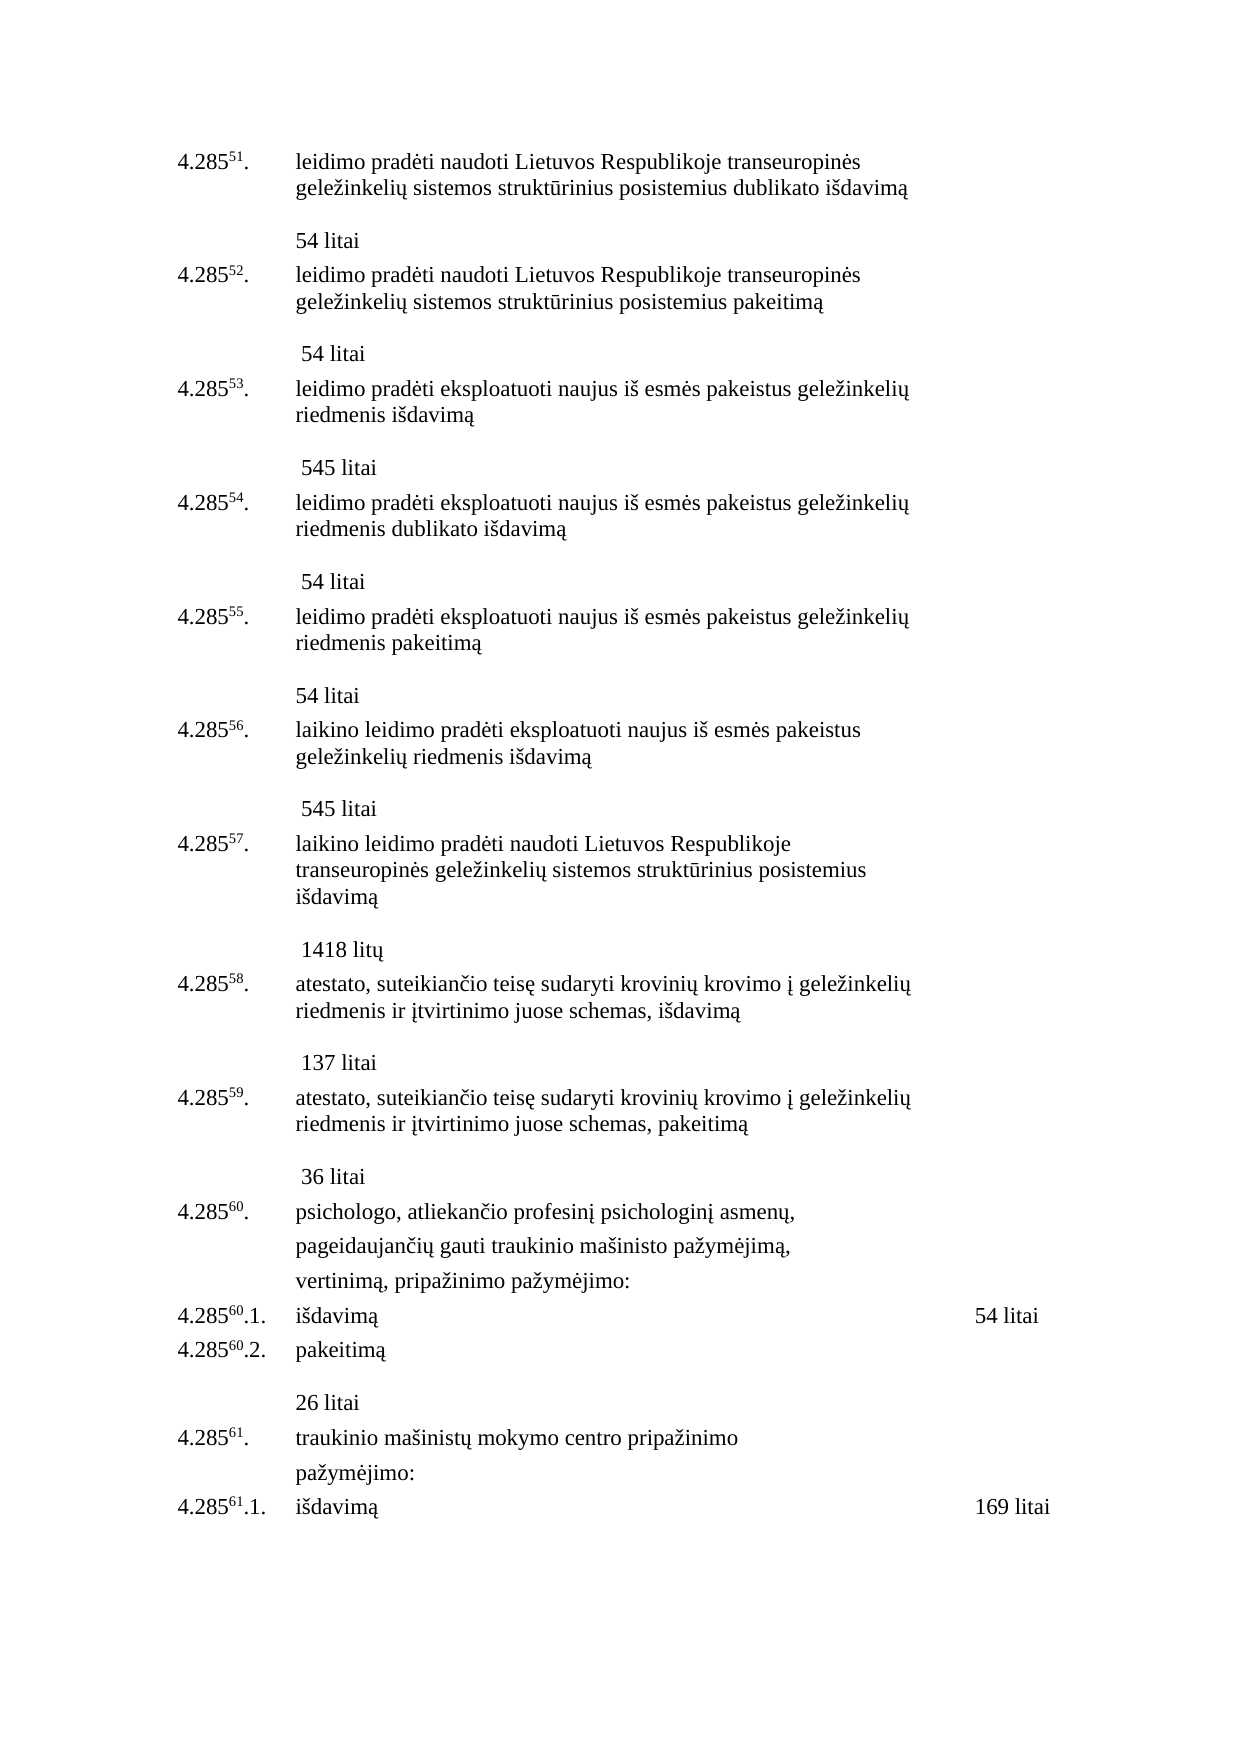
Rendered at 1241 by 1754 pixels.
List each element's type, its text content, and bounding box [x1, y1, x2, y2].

text 4.28558. atestato, suteikiančio teisę sudaryti krovinių krovimo į geležinkelių riedmenis ir įtvirtinimo juose schemas, išdavimą 137 litai [177, 970, 930, 1076]
text 4.28560.1. išdavimą 54 litai [177, 1302, 1122, 1328]
text 4.28551. leidimo pradėti naudoti Lietuvos Respublikoje transeuropinės geležinkelių sistemos struktūrinius posistemius dublikato išdavimą 54 litai [177, 148, 930, 253]
text vertinimą, pripažinimo pažymėjimo: [177, 1267, 1122, 1293]
text 4.28557. laikino leidimo pradėti naudoti Lietuvos Respublikoje transeuropinės geležinkelių sistemos struktūrinius posistemius išdavimą 1418 litų [177, 830, 930, 962]
text 4.28559. atestato, suteikiančio teisę sudaryti krovinių krovimo į geležinkelių riedmenis ir įtvirtinimo juose schemas, pakeitimą 36 litai [177, 1084, 930, 1189]
text 4.28560.2. pakeitimą 26 litai [177, 1337, 930, 1416]
text 4.28556. laikino leidimo pradėti eksploatuoti naujus iš esmės pakeistus geležinkelių riedmenis išdavimą 545 litai [177, 716, 930, 822]
text pažymėjimo: [177, 1459, 1122, 1485]
text 4.28554. leidimo pradėti eksploatuoti naujus iš esmės pakeistus geležinkelių riedmenis dublikato išdavimą 54 litai [177, 489, 930, 594]
text 4.28561.1. išdavimą 169 litai [177, 1493, 1122, 1520]
text 4.28553. leidimo pradėti eksploatuoti naujus iš esmės pakeistus geležinkelių riedmenis išdavimą 545 litai [177, 375, 930, 481]
text 4.28555. leidimo pradėti eksploatuoti naujus iš esmės pakeistus geležinkelių riedmenis pakeitimą 54 litai [177, 603, 930, 708]
text 4.28552. leidimo pradėti naudoti Lietuvos Respublikoje transeuropinės geležinkelių sistemos struktūrinius posistemius pakeitimą 54 litai [177, 261, 930, 367]
text 4.28560. psichologo, atliekančio profesinį psichologinį asmenų, [177, 1198, 1122, 1224]
text pageidaujančių gauti traukinio mašinisto pažymėjimą, [177, 1232, 1122, 1259]
text 4.28561. traukinio mašinistų mokymo centro pripažinimo [177, 1424, 1122, 1450]
